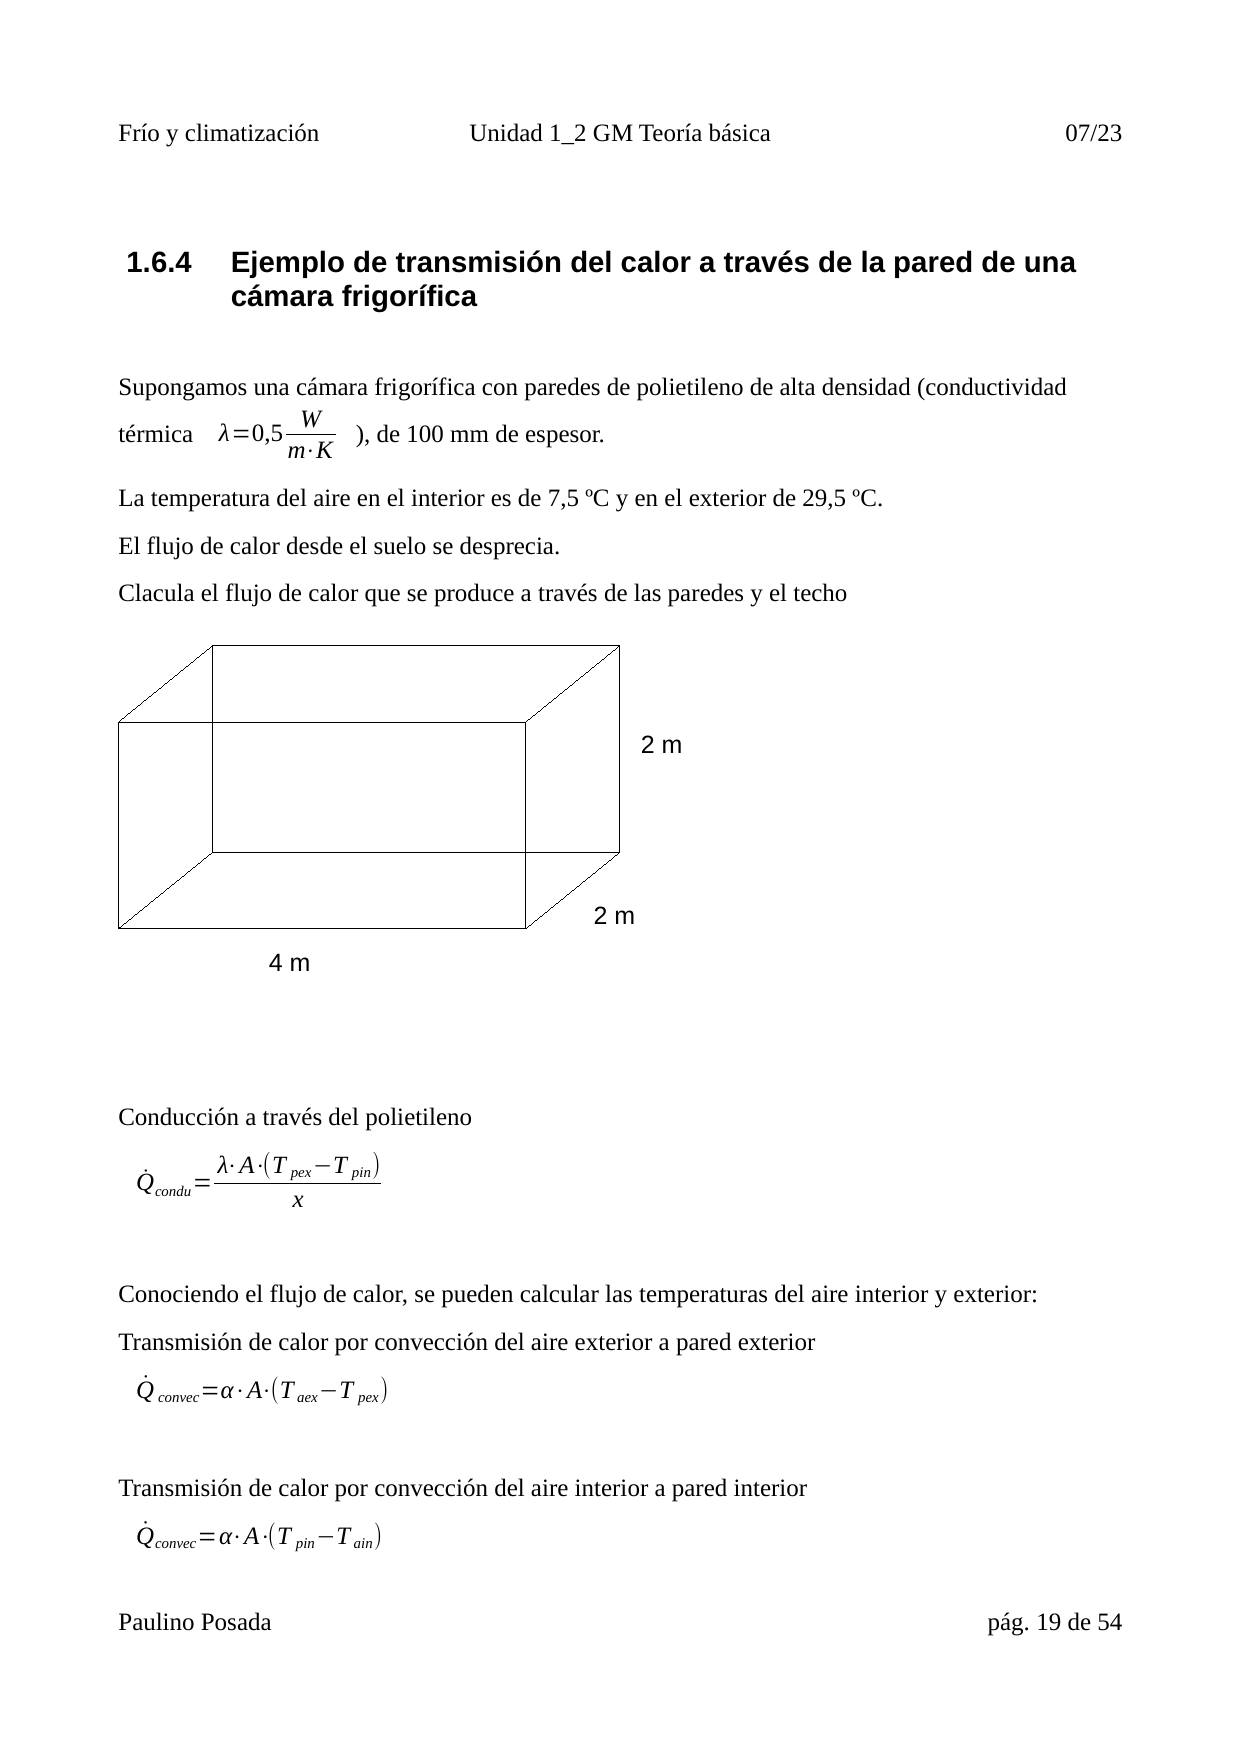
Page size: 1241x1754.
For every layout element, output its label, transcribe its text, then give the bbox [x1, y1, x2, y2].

subtitle Ejemplo de transmisión del calor a través de la pared de una cámara frigorífica [118, 245, 1122, 312]
text El flujo de calor desde el suelo se desprecia. [118, 531, 1122, 559]
text Clacula el flujo de calor que se produce a través de las paredes y el techo [118, 578, 1122, 607]
text Conducción a través del polietileno [118, 1102, 1122, 1131]
text La temperatura del aire en el interior es de 7,5 ºC y en el exterior de 29,5 ºC. [118, 483, 1122, 512]
text Supongamos una cámara frigorífica con paredes de polietileno de alta densidad (conductividad térmica ), de 100 mm de espesor. [118, 372, 1122, 464]
text Conociendo el flujo de calor, se pueden calcular las temperaturas del aire interior y exterior: [118, 1279, 1122, 1308]
text Transmisión de calor por convección del aire interior a pared interior [118, 1473, 1122, 1502]
text Transmisión de calor por convección del aire exterior a pared exterior [118, 1327, 1122, 1356]
